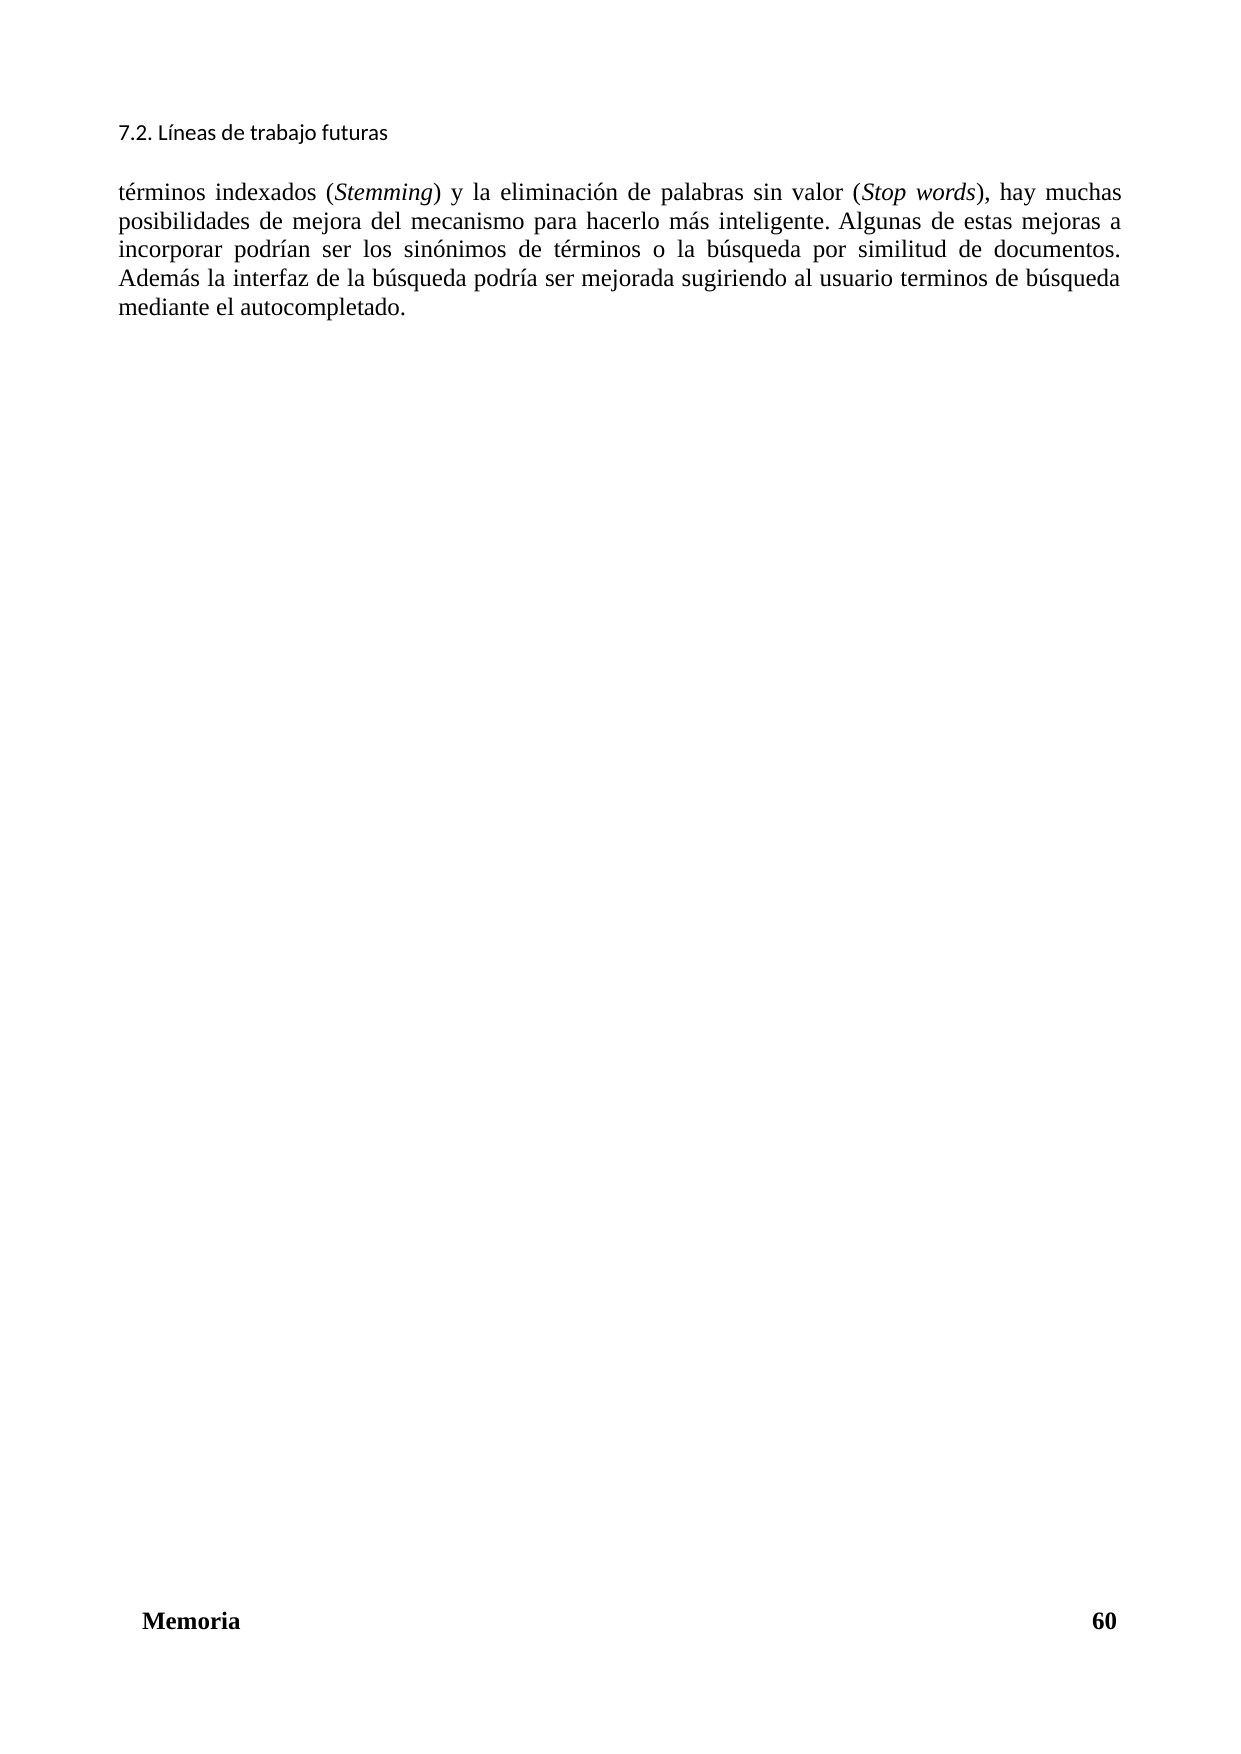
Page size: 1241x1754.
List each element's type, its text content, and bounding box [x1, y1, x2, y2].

text términos indexados (Stemming) y la eliminación de palabras sin valor (Stop words), hay muchas posibilidades de mejora del mecanismo para hacerlo más inteligente. Algunas de estas mejoras a incorporar podrían ser los sinónimos de términos o la búsqueda por similitud de documentos. Además la interfaz de la búsqueda podría ser mejorada sugiriendo al usuario terminos de búsqueda mediante el autocompletado. [118, 177, 1122, 321]
